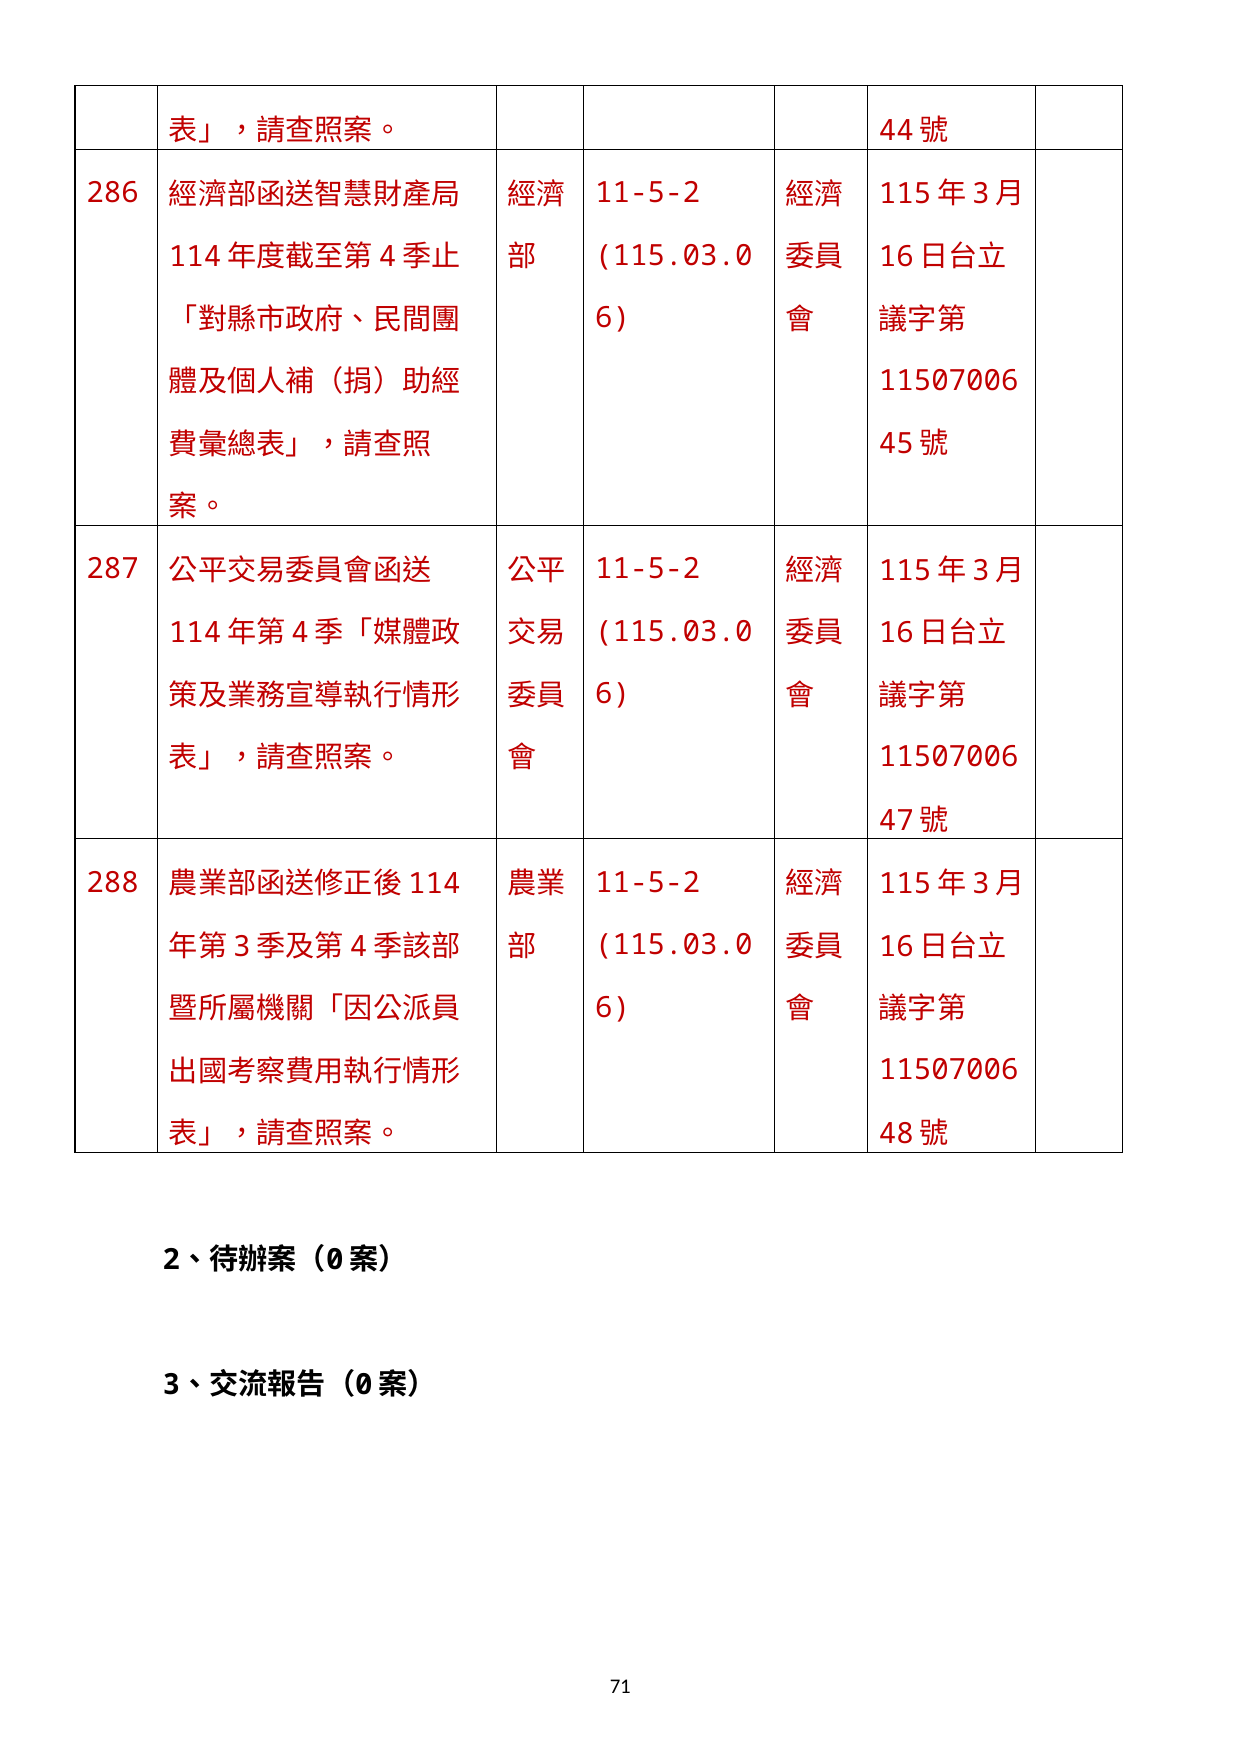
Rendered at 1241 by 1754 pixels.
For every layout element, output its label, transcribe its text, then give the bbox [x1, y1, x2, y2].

table_cell [497, 86, 583, 149]
table_cell 115年3月16日台立議字第1150700647號 [868, 526, 1035, 838]
table_cell [1036, 150, 1122, 525]
table_cell 農業部 [497, 839, 583, 1152]
table_cell [1036, 526, 1122, 838]
table_cell [76, 86, 157, 149]
table_cell [584, 86, 774, 149]
table_cell 表」，請查照案。 [158, 86, 496, 149]
table_cell [1036, 839, 1122, 1152]
table_cell 11-5-2 (115.03.06) [584, 150, 774, 525]
table_cell 經濟委員會 [775, 839, 867, 1152]
table_cell 11-5-2 (115.03.06) [584, 526, 774, 838]
table_cell 11-5-2 (115.03.06) [584, 839, 774, 1152]
table_cell 經濟部 [497, 150, 583, 525]
table_cell 44號 [868, 86, 1035, 149]
table_cell [1036, 86, 1122, 149]
text 2、待辦案（0案） [75, 1215, 1165, 1278]
table_cell 115年3月16日台立議字第1150700648號 [868, 839, 1035, 1152]
table_cell 286 [76, 150, 157, 525]
table_cell 農業部函送修正後114年第3季及第4季該部暨所屬機關「因公派員出國考察費用執行情形表」，請查照案。 [158, 839, 496, 1152]
table_cell 經濟委員會 [775, 150, 867, 525]
table_cell 287 [76, 526, 157, 838]
table_cell 公平交易委員會 [497, 526, 583, 838]
table_cell [775, 86, 867, 149]
table_cell 經濟委員會 [775, 526, 867, 838]
table_cell 115年3月16日台立議字第1150700645號 [868, 150, 1035, 525]
table_cell 288 [76, 839, 157, 1152]
text 3、交流報告（0案） [75, 1340, 1165, 1403]
table_cell 公平交易委員會函送114年第4季「媒體政策及業務宣導執行情形表」，請查照案。 [158, 526, 496, 838]
table_cell 經濟部函送智慧財產局114年度截至第4季止「對縣市政府、民間團體及個人補（捐）助經費彙總表」，請查照案。 [158, 150, 496, 525]
